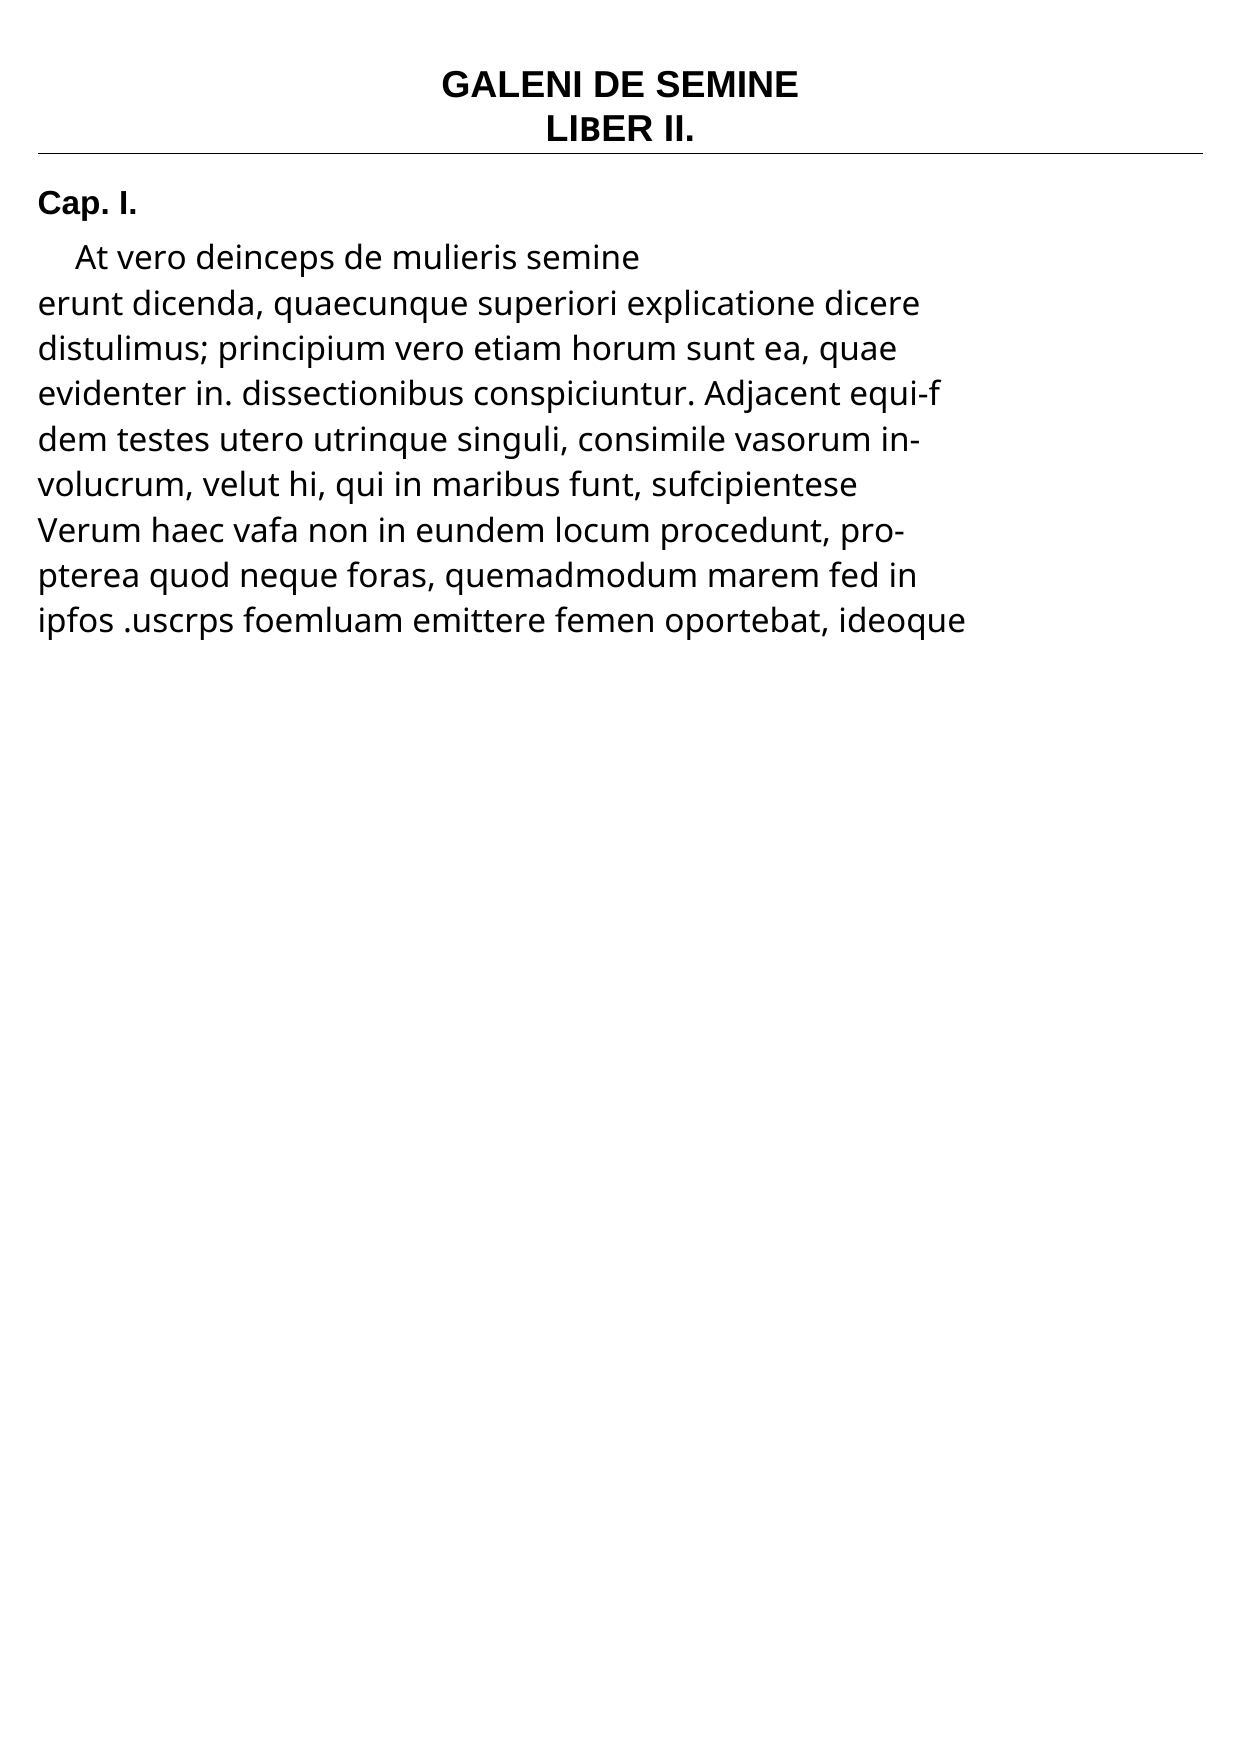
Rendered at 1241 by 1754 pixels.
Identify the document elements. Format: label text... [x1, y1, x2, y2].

subtitle GALENI DE SEMINE LIBER II. [37, 62, 1203, 153]
text At vero deinceps de mulieris semine erunt dicenda, quaecunque superiori explicatione dicere distulimus; principium vero etiam horum sunt ea, quae evidenter in. dissectionibus conspiciuntur. Adjacent equi-f dem testes utero utrinque singuli, consimile vasorum in- volucrum, velut hi, qui in maribus funt, sufcipientese Verum haec vafa non in eundem locum procedunt, pro- pterea quod neque foras, quemadmodum marem fed in ipfos .uscrps foemluam emittere femen oportebat, ideoque [37, 234, 1203, 643]
subtitle Cap. I. [37, 183, 1203, 221]
